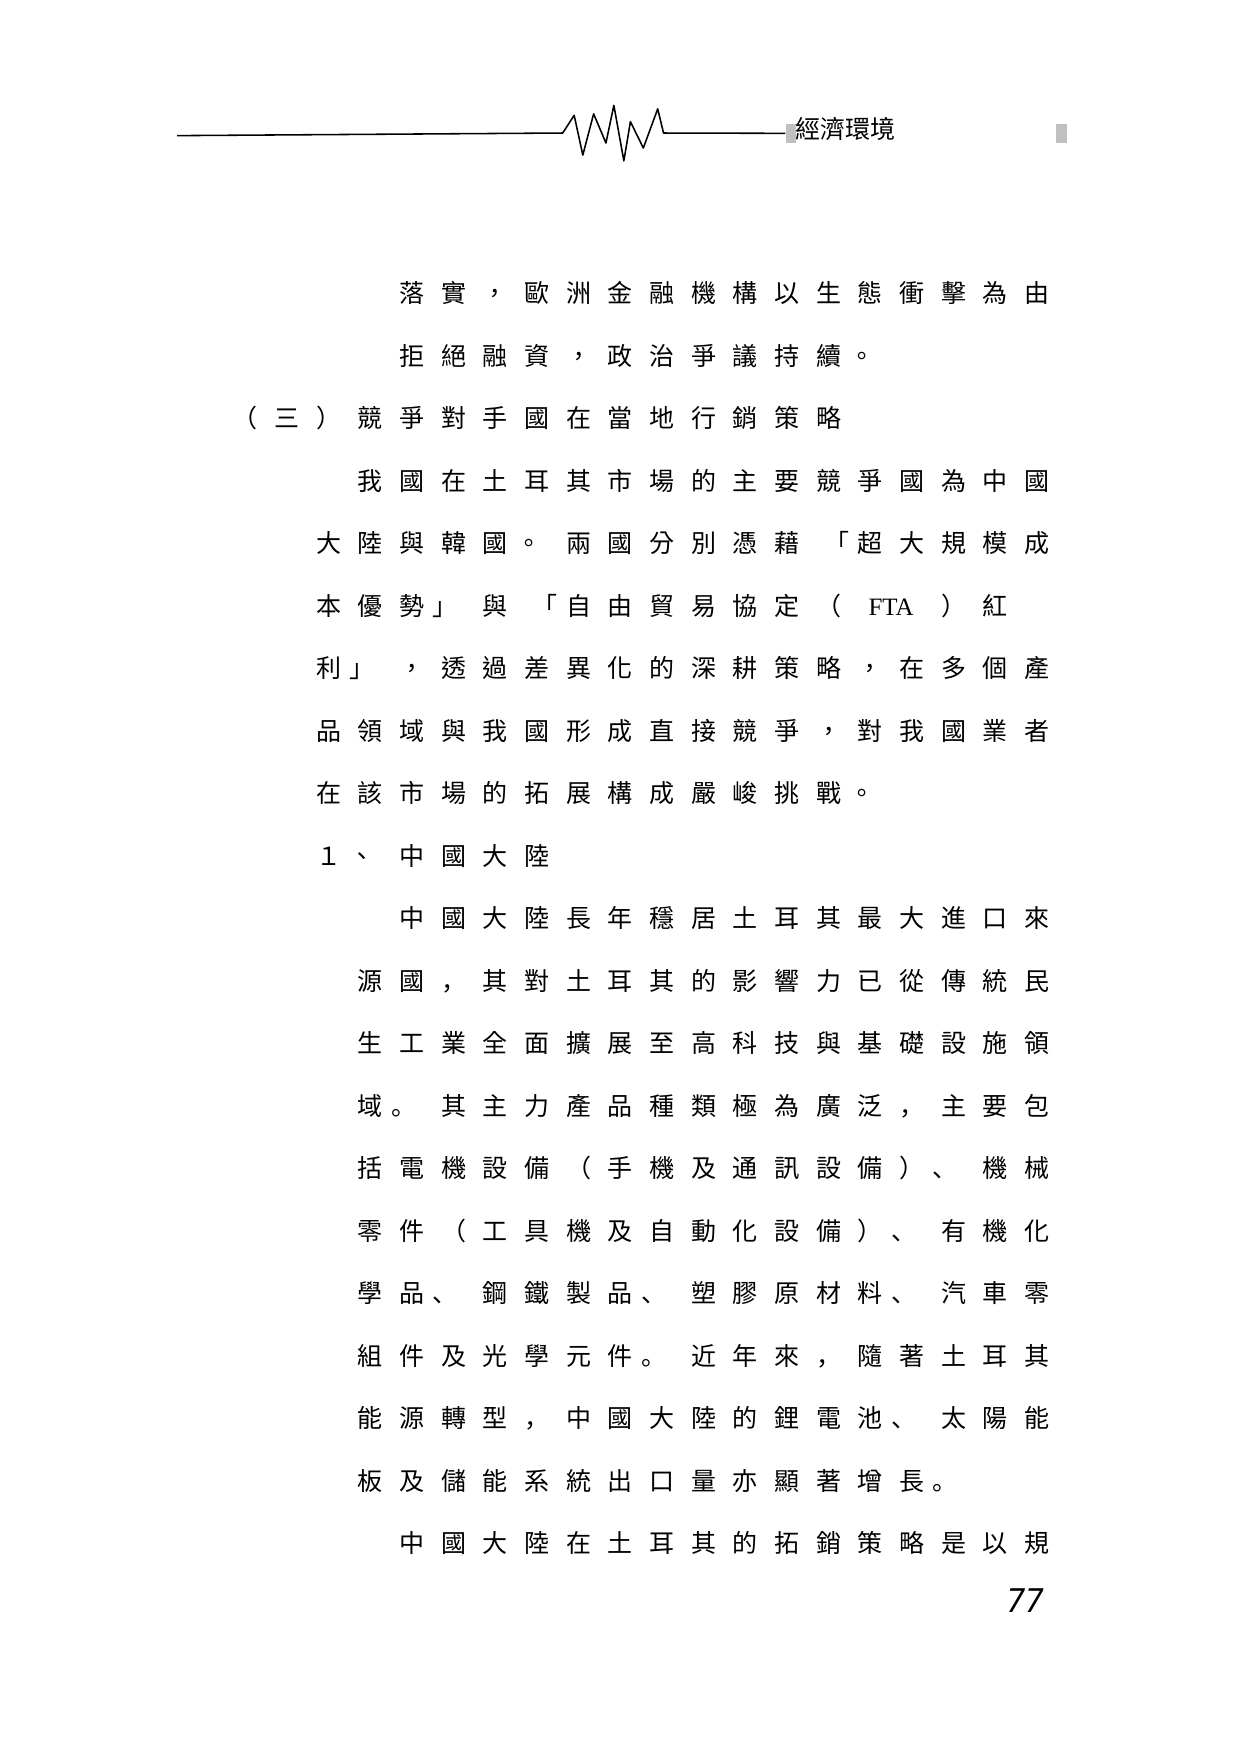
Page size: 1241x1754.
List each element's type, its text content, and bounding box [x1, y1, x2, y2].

text １、中國大陸 [281, 813, 1058, 875]
subtitle 落實，歐洲金融機構以生態衝擊為由拒絕融資，政治爭議持續。 [367, 250, 1058, 375]
text 我國在土耳其市場的主要競爭國為中國大陸與韓國。兩國分別憑藉「超大規模成本優勢」與「自由貿易協定（FTA）紅利」，透過差異化的深耕策略，在多個產品領域與我國形成直接競爭，對我國業者在該市場的拓展構成嚴峻挑戰。 [281, 438, 1058, 813]
text 中國大陸長年穩居土耳其最大進口來源國，其對土耳其的影響力已從傳統民生工業全面擴展至高科技與基礎設施領域。其主力產品種類極為廣泛，主要包括電機設備（手機及通訊設備）、機械零件（工具機及自動化設備）、有機化學品、鋼鐵製品、塑膠原材料、汽車零組件及光學元件。近年來，隨著土耳其能源轉型，中國大陸的鋰電池、太陽能板及儲能系統出口量亦顯著增長。 [330, 875, 1058, 1500]
text （三）競爭對手國在當地行銷策略 [207, 375, 1058, 438]
text 中國大陸在土耳其的拓銷策略是以規 [330, 1500, 1058, 1563]
